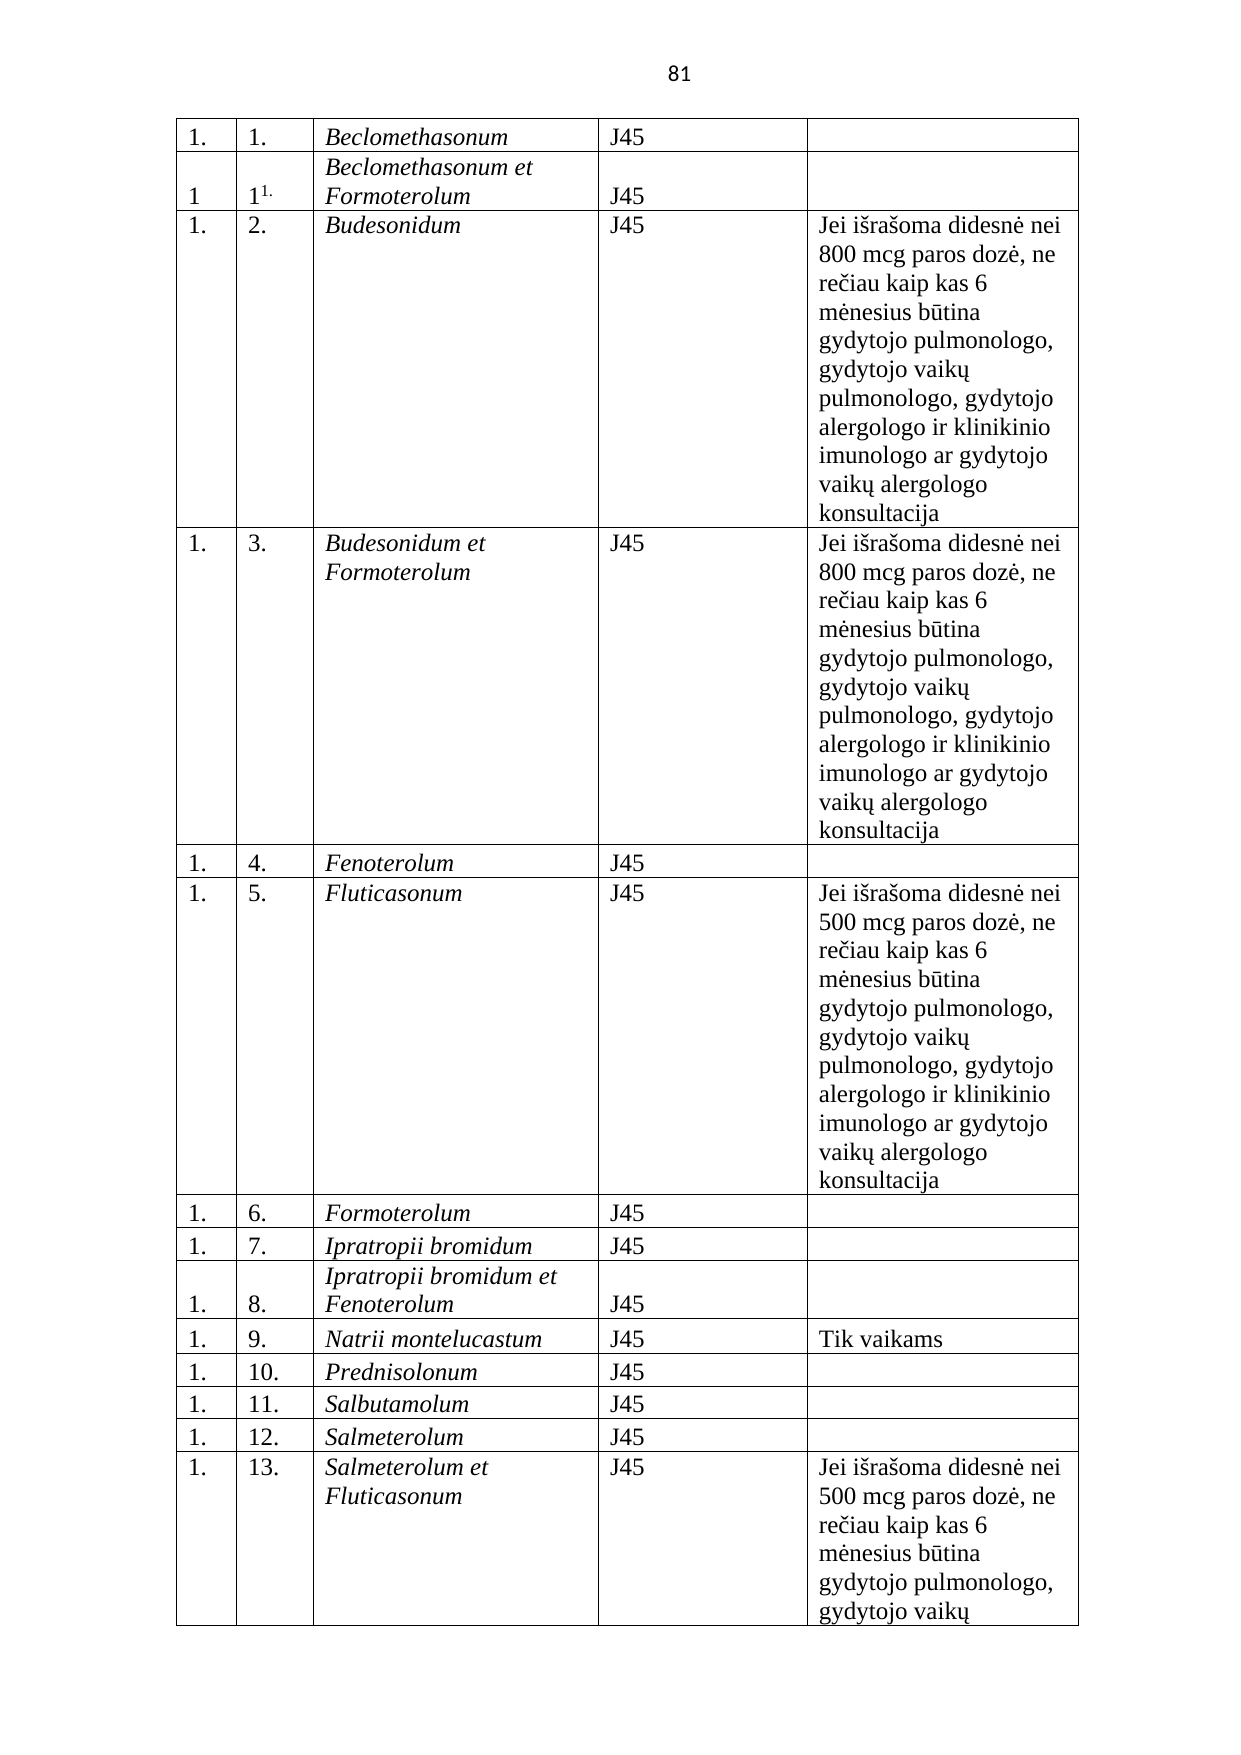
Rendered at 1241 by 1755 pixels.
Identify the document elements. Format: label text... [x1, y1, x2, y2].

table_cell 6. [237, 1195, 313, 1227]
table_cell Salmeterolum et Fluticasonum [314, 1452, 598, 1625]
table_cell 1. [177, 878, 236, 1194]
table_cell [1099, 1318, 1103, 1353]
table_cell Natrii montelucastum [314, 1319, 598, 1353]
table_cell 1. [177, 1419, 236, 1451]
table_cell [1099, 527, 1103, 844]
table_cell [1103, 1353, 1109, 1386]
table_cell 1. [177, 528, 236, 844]
table_cell [1079, 844, 1083, 877]
table_cell [1099, 1194, 1103, 1227]
table_cell [1093, 844, 1099, 877]
table_cell [1103, 527, 1109, 844]
table_cell [1103, 118, 1109, 151]
table_cell [1084, 151, 1088, 209]
table_cell [1099, 118, 1103, 151]
table_cell [1084, 1260, 1088, 1318]
table_cell 1. [177, 1452, 236, 1625]
table_cell [1099, 1260, 1103, 1318]
table_cell [1088, 1194, 1093, 1227]
table_cell 3. [237, 528, 313, 844]
table_cell [1079, 1451, 1083, 1625]
table_cell [1084, 1353, 1088, 1386]
table_cell [1099, 151, 1103, 209]
table_cell [808, 1261, 1078, 1318]
table_cell [1079, 1353, 1083, 1386]
table_cell [1093, 1194, 1099, 1227]
table_cell [1079, 1260, 1083, 1318]
table_cell [1088, 877, 1093, 1194]
table_cell [1109, 1386, 1123, 1418]
table_cell [1099, 1227, 1103, 1260]
table_cell 1. [177, 1319, 236, 1353]
table_cell [808, 1195, 1078, 1227]
table_cell [1093, 1227, 1099, 1260]
table_cell [1103, 1227, 1109, 1260]
table_cell [1084, 1451, 1088, 1625]
table_cell Salmeterolum [314, 1419, 598, 1451]
table_cell 1. [177, 119, 236, 151]
table_cell [1099, 1418, 1103, 1451]
table_cell Prednisolonum [314, 1354, 598, 1386]
table_cell Jei išrašoma didesnė nei 800 mcg paros dozė, ne rečiau kaip kas 6 mėnesius būtina gydytojo pulmonologo, gydytojo vaikų pulmonologo, gydytojo alergologo ir klinikinio imunologo ar gydytojo vaikų alergologo konsultacija [808, 211, 1078, 527]
table_cell 9. [237, 1319, 313, 1353]
table_cell [1093, 877, 1099, 1194]
table_cell [1079, 1227, 1083, 1260]
table_cell [1093, 1386, 1099, 1418]
table_cell 1. [177, 1261, 236, 1318]
table_cell 1. [177, 211, 236, 527]
table_cell [1093, 1418, 1099, 1451]
table_cell [1079, 1418, 1083, 1451]
table_cell [1084, 527, 1088, 844]
table_cell 12. [237, 1419, 313, 1451]
table_cell Jei išrašoma didesnė nei 800 mcg paros dozė, ne rečiau kaip kas 6 mėnesius būtina gydytojo pulmonologo, gydytojo vaikų pulmonologo, gydytojo alergologo ir klinikinio imunologo ar gydytojo vaikų alergologo konsultacija [808, 528, 1078, 844]
table_cell [1093, 527, 1099, 844]
table_cell [1079, 877, 1083, 1194]
table_cell 11. [237, 152, 313, 209]
table_cell [1109, 844, 1123, 877]
table_cell [1088, 844, 1093, 877]
table_cell [1088, 1451, 1093, 1625]
table_cell [1099, 877, 1103, 1194]
table_cell Tik vaikams [808, 1319, 1078, 1353]
table_cell [1103, 1260, 1109, 1318]
table_cell [808, 1419, 1078, 1451]
table_cell [1084, 1418, 1088, 1451]
table_cell [1088, 1418, 1093, 1451]
table_cell [1079, 527, 1083, 844]
table_cell [808, 119, 1078, 151]
table_cell [1079, 210, 1083, 527]
table_cell 1. [177, 1354, 236, 1386]
table_cell [1088, 118, 1093, 151]
table_cell [1099, 844, 1103, 877]
table_cell [1099, 1353, 1103, 1386]
table_cell J45 [599, 1228, 807, 1260]
table_cell [1084, 1194, 1088, 1227]
table_cell [1109, 527, 1123, 844]
table_cell [1103, 210, 1109, 527]
table_cell J45 [599, 878, 807, 1194]
table_cell [1093, 210, 1099, 527]
table_cell [808, 1387, 1078, 1418]
table_cell [1093, 1318, 1099, 1353]
table_cell J45 [599, 119, 807, 151]
table_cell J45 [599, 528, 807, 844]
table_cell Beclomethasonum [314, 119, 598, 151]
table_cell [1103, 877, 1109, 1194]
table_cell [1103, 1318, 1109, 1353]
table_cell [1109, 1227, 1123, 1260]
table_cell [1084, 210, 1088, 527]
table_cell [1093, 118, 1099, 151]
table_cell 1. [177, 845, 236, 877]
table_cell 1. [177, 1195, 236, 1227]
table_cell [1103, 1418, 1109, 1451]
table_cell [1093, 1353, 1099, 1386]
table_cell J45 [599, 1452, 807, 1625]
table_cell [1109, 151, 1123, 209]
table_cell [1099, 1386, 1103, 1418]
table_cell Salbutamolum [314, 1387, 598, 1418]
table_cell [1084, 844, 1088, 877]
table_cell Fenoterolum [314, 845, 598, 877]
table_cell 1. [177, 1228, 236, 1260]
table_cell [1084, 1386, 1088, 1418]
table_cell [1088, 210, 1093, 527]
table_cell [1103, 1386, 1109, 1418]
table_cell [1109, 1194, 1123, 1227]
table_cell 13. [237, 1452, 313, 1625]
table_cell [1079, 118, 1083, 151]
table_cell [1093, 151, 1099, 209]
table_cell [808, 1354, 1078, 1386]
table_cell 10. [237, 1354, 313, 1386]
table_cell 7. [237, 1228, 313, 1260]
table_cell [1084, 118, 1088, 151]
table_cell [1109, 210, 1123, 527]
table_cell [1079, 1386, 1083, 1418]
table_cell [1079, 1318, 1083, 1353]
table_cell [1079, 1194, 1083, 1227]
table_cell J45 [599, 1354, 807, 1386]
table_cell 5. [237, 878, 313, 1194]
table_cell [1084, 1227, 1088, 1260]
table_cell 1. [237, 119, 313, 151]
table_cell Ipratropii bromidum [314, 1228, 598, 1260]
table_cell [1103, 151, 1109, 209]
table_cell [1088, 1353, 1093, 1386]
table_cell [1093, 1260, 1099, 1318]
table_cell [1088, 1227, 1093, 1260]
table_cell [808, 152, 1078, 209]
table_cell [1099, 1451, 1103, 1625]
table_cell J45 [599, 1319, 807, 1353]
table_cell Ipratropii bromidum et Fenoterolum [314, 1261, 598, 1318]
table_cell Budesonidum et Formoterolum [314, 528, 598, 844]
table_cell [1109, 1260, 1123, 1318]
table_cell [1079, 151, 1083, 209]
table_cell J45 [599, 1261, 807, 1318]
table_cell [1088, 527, 1093, 844]
table_cell [1109, 118, 1123, 151]
table_cell Beclomethasonum et Formoterolum [314, 152, 598, 209]
table_cell Budesonidum [314, 211, 598, 527]
table_cell [1103, 1194, 1109, 1227]
table_cell [1109, 1418, 1123, 1451]
table_cell [1109, 1318, 1123, 1353]
table_cell [1084, 877, 1088, 1194]
table_cell [808, 845, 1078, 877]
table_cell 8. [237, 1261, 313, 1318]
table_cell 1 [177, 152, 236, 209]
table_cell J45 [599, 152, 807, 209]
table_cell [1109, 1353, 1123, 1386]
table_cell Formoterolum [314, 1195, 598, 1227]
table_cell [1088, 151, 1093, 209]
table_cell J45 [599, 1419, 807, 1451]
table_cell J45 [599, 1387, 807, 1418]
table_cell [1109, 877, 1123, 1194]
table_cell 11. [237, 1387, 313, 1418]
table_cell [1088, 1260, 1093, 1318]
table_cell [1093, 1451, 1099, 1625]
table_cell J45 [599, 845, 807, 877]
table_cell [1084, 1318, 1088, 1353]
table_cell [1088, 1386, 1093, 1418]
table_cell 4. [237, 845, 313, 877]
table_cell Jei išrašoma didesnė nei 500 mcg paros dozė, ne rečiau kaip kas 6 mėnesius būtina gydytojo pulmonologo, gydytojo vaikų pulmonologo, gydytojo alergologo ir klinikinio imunologo ar gydytojo vaikų alergologo konsultacija [808, 878, 1078, 1194]
table_cell [1099, 210, 1103, 527]
table_cell 1. [177, 1387, 236, 1418]
table_cell [1103, 844, 1109, 877]
table_cell [1103, 1451, 1109, 1625]
table_cell [808, 1228, 1078, 1260]
table_cell J45 [599, 211, 807, 527]
table_cell [1088, 1318, 1093, 1353]
table_cell 2. [237, 211, 313, 527]
table_cell Jei išrašoma didesnė nei 500 mcg paros dozė, ne rečiau kaip kas 6 mėnesius būtina gydytojo pulmonologo, gydytojo vaikų [808, 1452, 1078, 1625]
table_cell [1109, 1451, 1123, 1625]
table_cell J45 [599, 1195, 807, 1227]
table_cell Fluticasonum [314, 878, 598, 1194]
